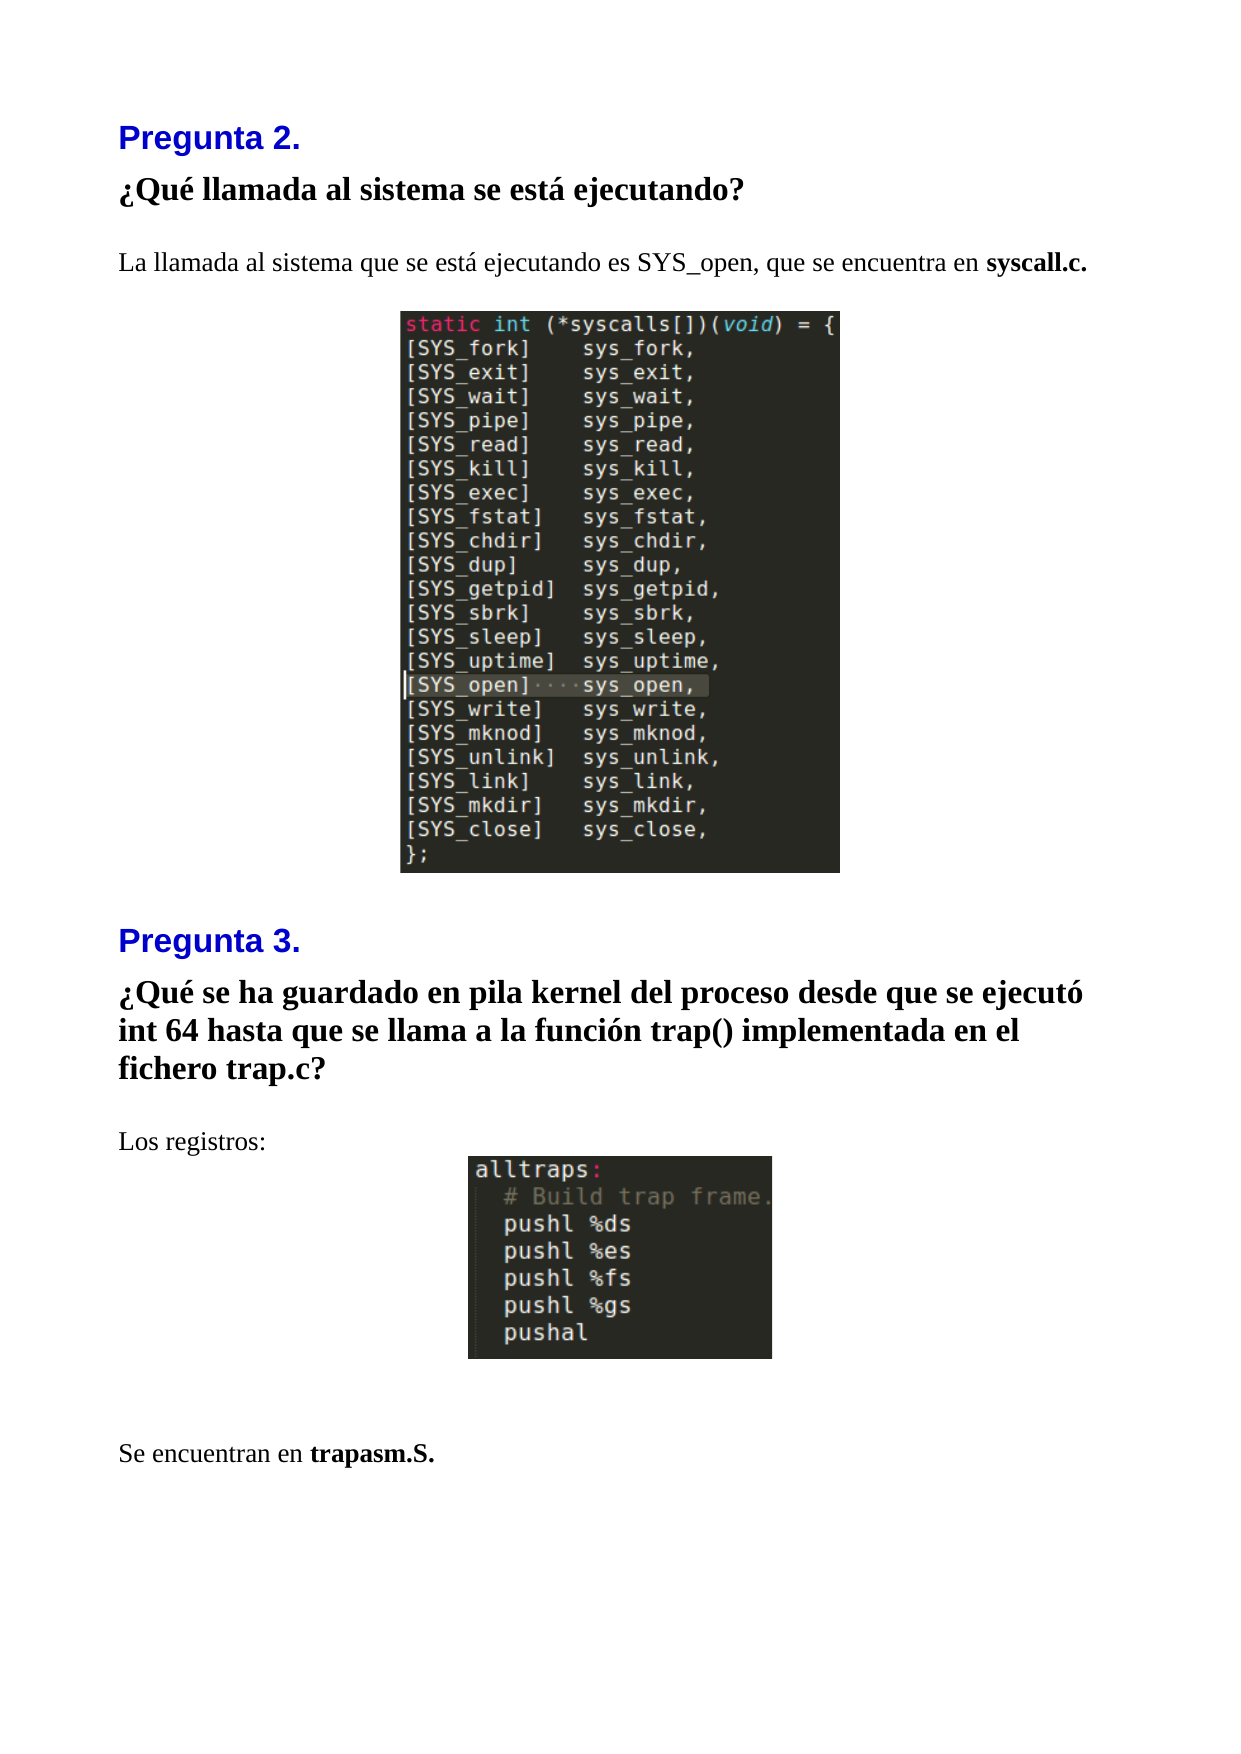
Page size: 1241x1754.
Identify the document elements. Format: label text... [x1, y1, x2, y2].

text La llamada al sistema que se está ejecutando es SYS_open, que se encuentra en syscall.c. [118, 246, 1122, 277]
subtitle Pregunta 3. [118, 921, 1122, 959]
picture [400, 311, 840, 873]
picture [468, 1156, 773, 1359]
text Se encuentran en trapasm.S. [118, 1437, 1122, 1468]
subtitle Pregunta 2. [118, 118, 1122, 157]
text ¿Qué llamada al sistema se está ejecutando? [118, 169, 1122, 208]
text Los registros: [118, 1125, 1122, 1156]
text ¿Qué se ha guardado en pila kernel del proceso desde que se ejecutó int 64 hasta que se llama a la función trap() implementada en el fichero trap.c? [118, 972, 1122, 1087]
